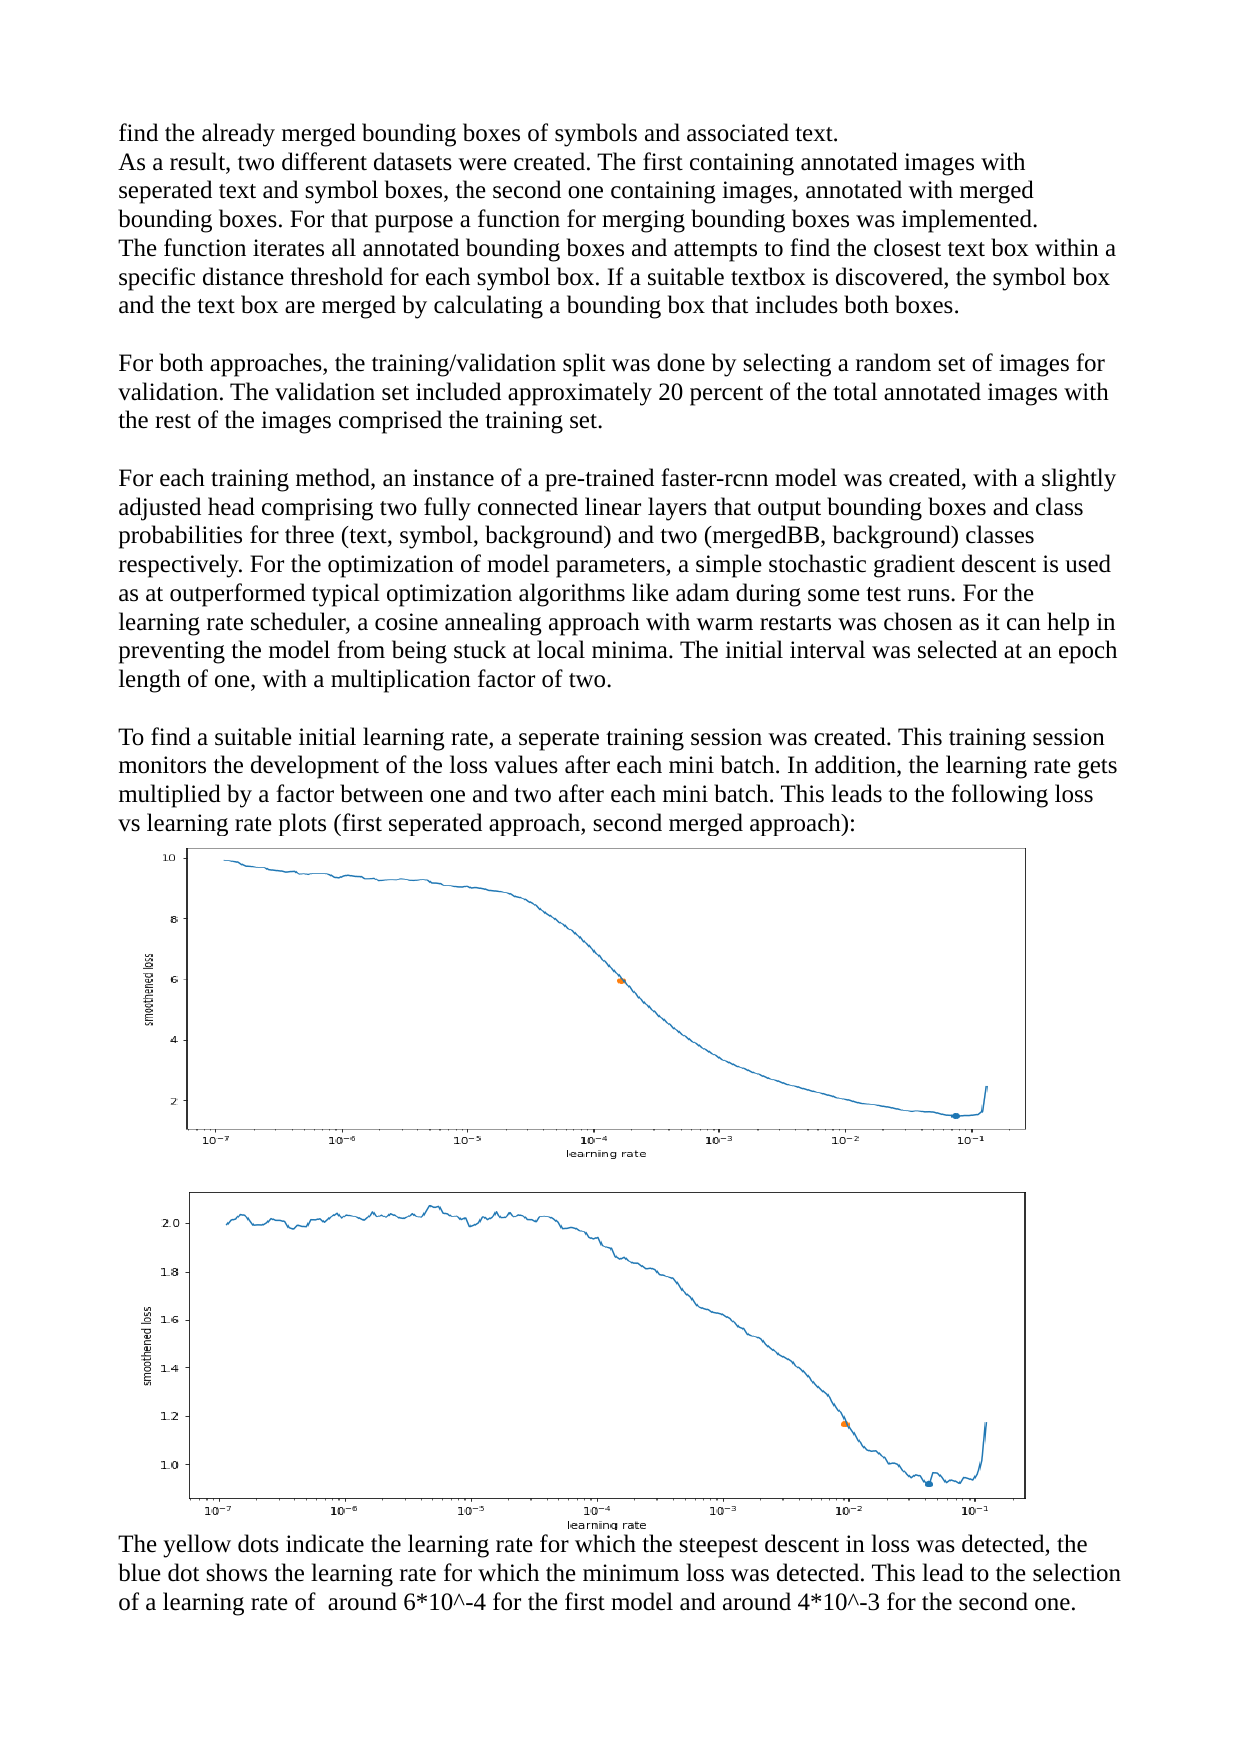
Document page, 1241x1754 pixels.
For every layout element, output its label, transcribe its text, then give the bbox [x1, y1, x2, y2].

text To find a suitable initial learning rate, a seperate training session was created. This training session monitors the development of the loss values after each mini batch. In addition, the learning rate gets multiplied by a factor between one and two after each mini batch. This leads to the following loss vs learning rate plots (first seperated approach, second merged approach): [118, 722, 1122, 837]
text The function iterates all annotated bounding boxes and attempts to find the closest text box within a specific distance threshold for each symbol box. If a suitable textbox is discovered, the symbol box and the text box are merged by calculating a bounding box that includes both boxes. [118, 233, 1122, 319]
text As a result, two different datasets were created. The first containing annotated images with seperated text and symbol boxes, the second one containing images, annotated with merged bounding boxes. For that purpose a function for merging bounding boxes was implemented. [118, 147, 1122, 233]
text The yellow dots indicate the learning rate for which the steepest descent in loss was detected, the blue dot shows the learning rate for which the minimum loss was detected. This lead to the selection of a learning rate of around 6*10^-4 for the first model and around 4*10^-3 for the second one. [118, 1188, 1122, 1616]
text For each training method, an instance of a pre-trained faster-rcnn model was created, with a slightly adjusted head comprising two fully connected linear layers that output bounding boxes and class probabilities for three (text, symbol, background) and two (mergedBB, background) classes respectively. For the optimization of model parameters, a simple stochastic gradient descent is used as at outperformed typical optimization algorithms like adam during some test runs. For the learning rate scheduler, a cosine annealing approach with warm restarts was chosen as it can help in preventing the model from being stuck at local minima. The initial interval was selected at an epoch length of one, with a multiplication factor of two. [118, 463, 1122, 693]
text For both approaches, the training/validation split was done by selecting a random set of images for validation. The validation set included approximately 20 percent of the total annotated images with the rest of the images comprised the training set. [118, 348, 1122, 434]
text find the already merged bounding boxes of symbols and associated text. [118, 118, 1122, 147]
